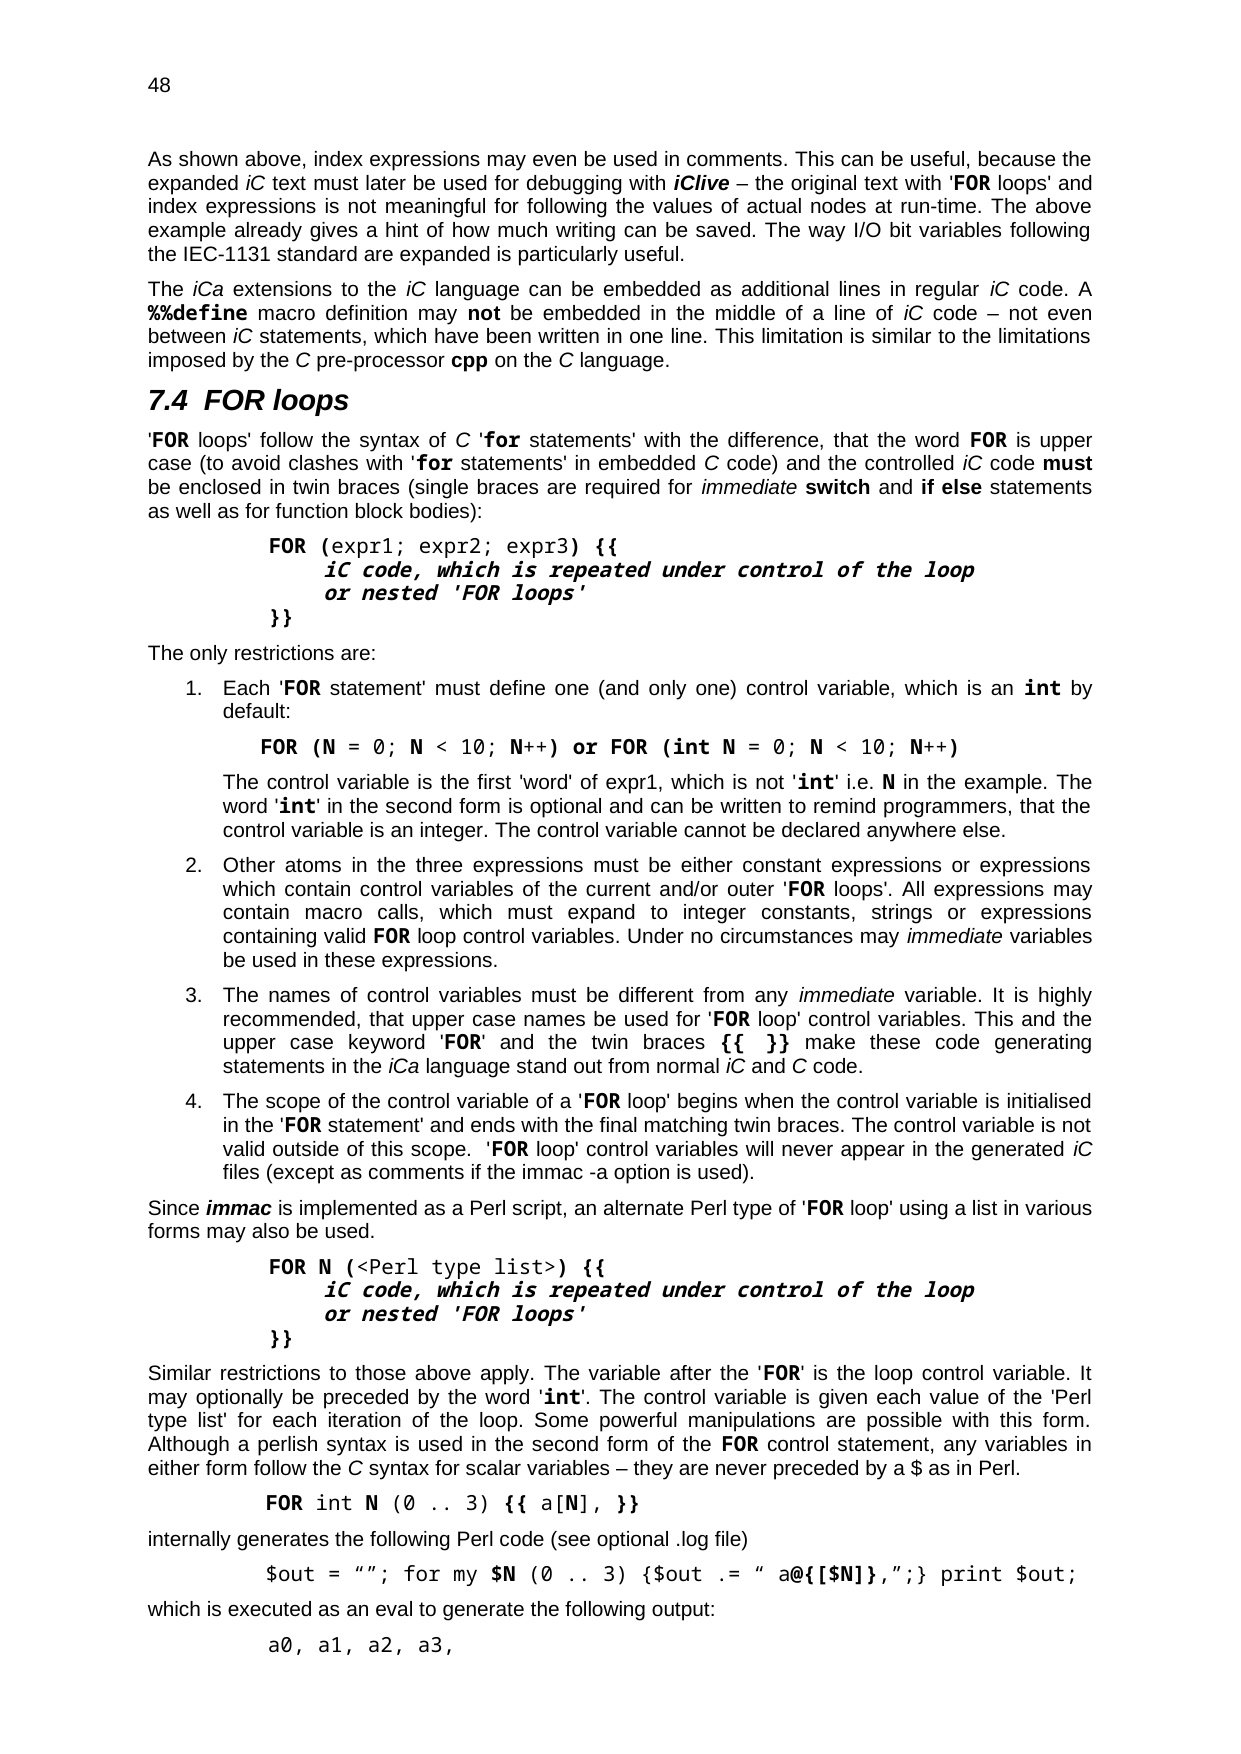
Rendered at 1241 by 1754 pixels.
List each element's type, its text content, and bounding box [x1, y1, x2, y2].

text internally generates the following Perl code (see optional .log file) [148, 1527, 1092, 1551]
text FOR N (<Perl type list>) {{ iC code, which is repeated under control of the loop or nested 'FOR loops' }} [268, 1255, 1092, 1350]
list FOR (N = 0; N < 10; N++) or FOR (int N = 0; N < 10; N++) [223, 736, 1092, 759]
text Similar restrictions to those above apply. The variable after the 'FOR' is the loop control variable. It may optionally be preceded by the word 'int'. The control variable is given each value of the 'Perl type list' for each iteration of the loop. Some powerful manipulations are possible with this form. Although a perlish syntax is used in the second form of the FOR control statement, any variables in either form follow the C syntax for scalar variables – they are never preceded by a $ as in Perl. [148, 1362, 1092, 1480]
text Since immac is implemented as a Perl script, an alternate Perl type of 'FOR loop' using a list in various forms may also be used. [148, 1196, 1092, 1244]
list Each 'FOR statement' must define one (and only one) control variable, which is an int by default: [185, 676, 1092, 724]
list The control variable is the first 'word' of expr1, which is not 'int' i.e. N in the example. The word 'int' in the second form is optional and can be written to remind programmers, that the control variable is an integer. The control variable cannot be declared anywhere else. [185, 771, 1092, 842]
text FOR (expr1; expr2; expr3) {{ iC code, which is repeated under control of the loop or nested 'FOR loops' }} [268, 535, 1092, 629]
text As shown above, index expressions may even be used in comments. This can be useful, because the expanded iC text must later be used for debugging with iClive – the original text with 'FOR loops' and index expressions is not meaningful for following the values of actual nodes at run-time. The above example already gives a hint of how much writing can be saved. The way I/O bit variables following the IEC-1131 standard are expanded is particularly useful. [148, 148, 1092, 266]
subtitle FOR loops [148, 384, 1092, 417]
text 'FOR loops' follow the syntax of C 'for statements' with the difference, that the word FOR is upper case (to avoid clashes with 'for statements' in embedded C code) and the controlled iC code must be enclosed in twin braces (single braces are required for immediate switch and if else statements as well as for function block bodies): [148, 428, 1092, 523]
text The iCa extensions to the iC language can be embedded as additional lines in regular iC code. A %%define macro definition may not be embedded in the middle of a line of iC code – not even between iC statements, which have been written in one line. This limitation is similar to the limitations imposed by the C pre-processor cpp on the C language. [148, 278, 1092, 372]
text $out = “”; for my $N (0 .. 3) {$out .= “ a@{[$N]},”;} print $out; [265, 1563, 1092, 1586]
list Other atoms in the three expressions must be either constant expressions or expressions which contain control variables of the current and/or outer 'FOR loops'. All expressions may contain macro calls, which must expand to integer constants, strings or expressions containing valid FOR loop control variables. Under no circumstances may immediate variables be used in these expressions. [185, 854, 1092, 972]
text FOR int N (0 .. 3) {{ a[N], }} [265, 1492, 1092, 1515]
text a0, a1, a2, a3, [265, 1633, 1092, 1657]
list The names of control variables must be different from any immediate variable. It is highly recommended, that upper case names be used for 'FOR loop' control variables. This and the upper case keyword 'FOR' and the twin braces {{ }} make these code generating statements in the iCa language stand out from normal iC and C code. [185, 984, 1092, 1078]
text which is executed as an eval to generate the following output: [148, 1598, 1092, 1622]
list The scope of the control variable of a 'FOR loop' begins when the control variable is initialised in the 'FOR statement' and ends with the final matching twin braces. The control variable is not valid outside of this scope. 'FOR loop' control variables will never appear in the generated iC files (except as comments if the immac -a option is used). [185, 1090, 1092, 1184]
text The only restrictions are: [148, 641, 1092, 665]
